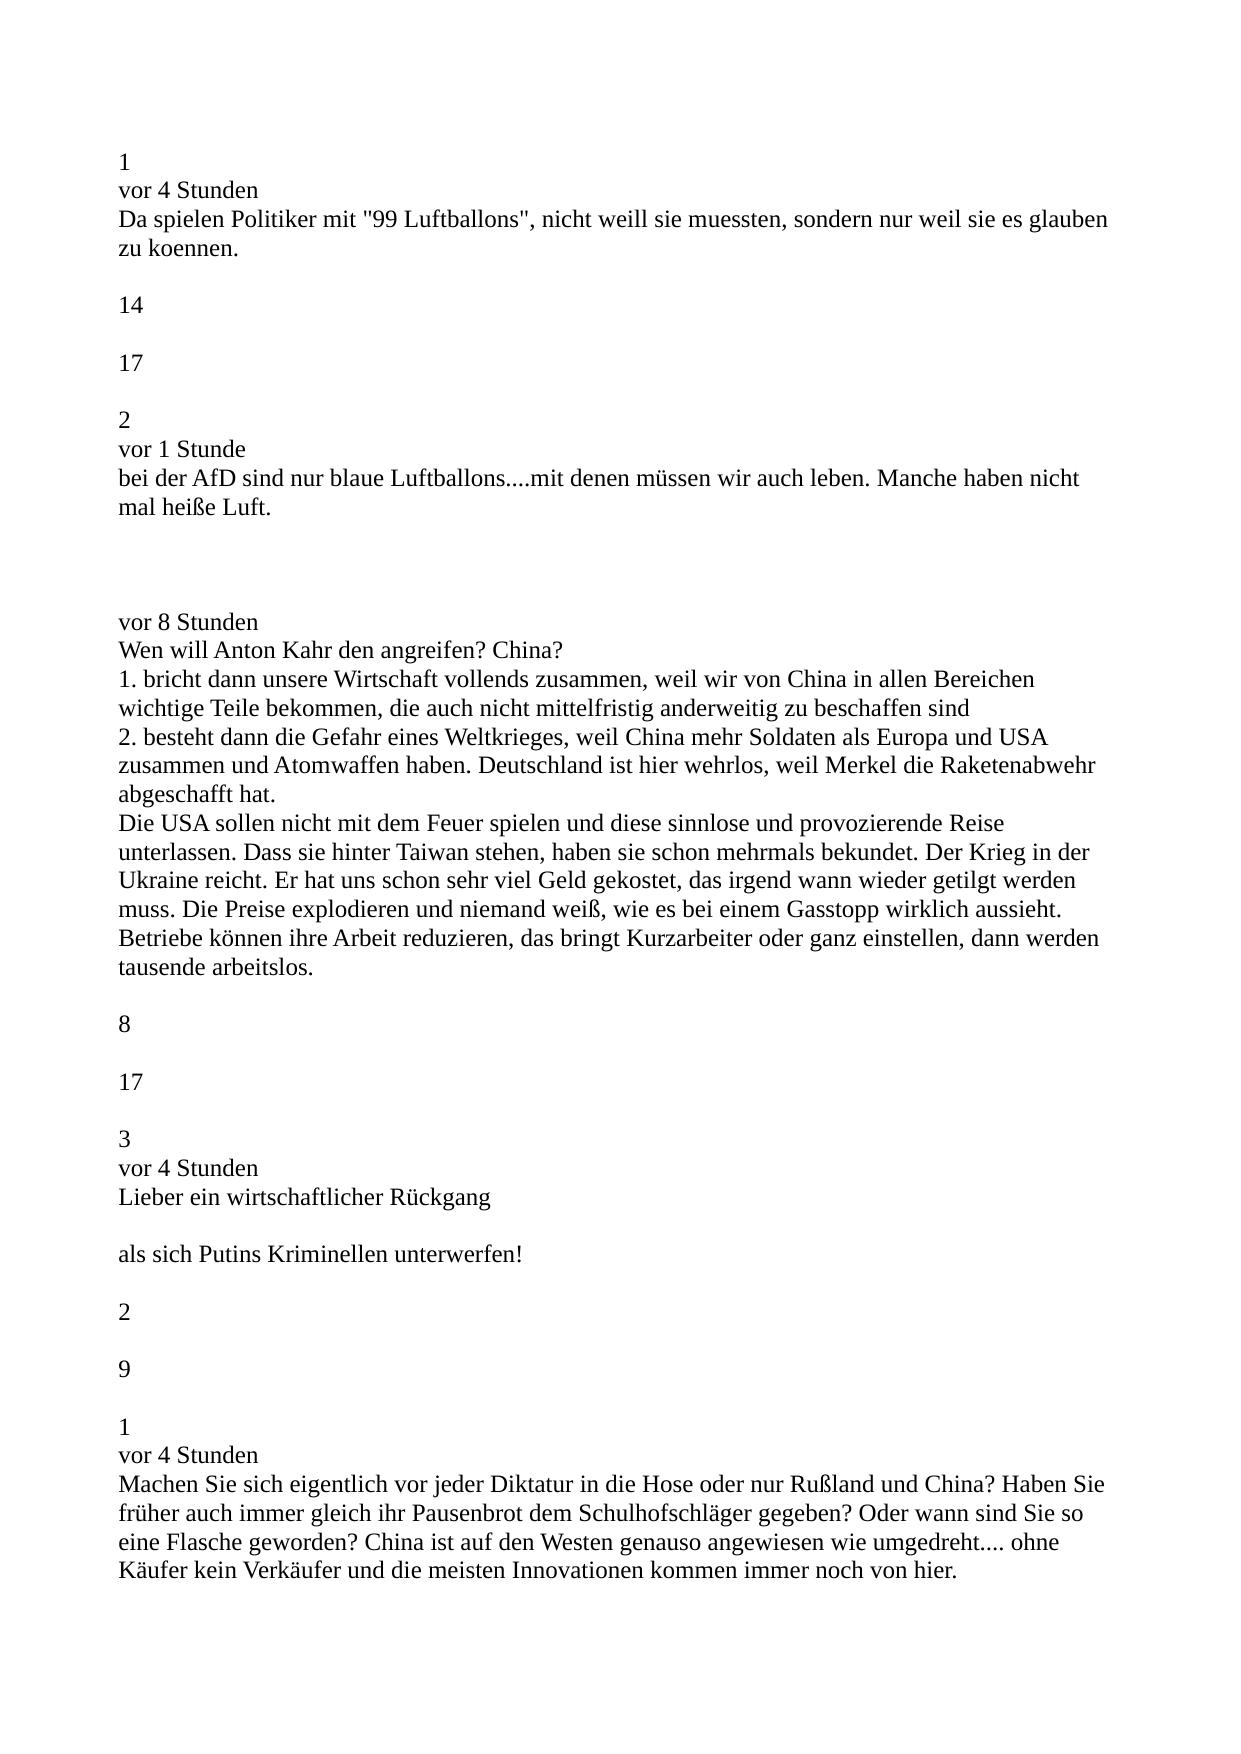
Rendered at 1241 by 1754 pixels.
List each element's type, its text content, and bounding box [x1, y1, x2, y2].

text vor 4 Stunden [118, 1153, 1122, 1182]
text Wen will Anton Kahr den angreifen? China? [118, 636, 1122, 664]
text Machen Sie sich eigentlich vor jeder Diktatur in die Hose oder nur Rußland und China? Haben Sie früher auch immer gleich ihr Pausenbrot dem Schulhofschläger gegeben? Oder wann sind Sie so eine Flasche geworden? China ist auf den Westen genauso angewiesen wie umgedreht.... ohne Käufer kein Verkäufer und die meisten Innovationen kommen immer noch von hier. [118, 1469, 1122, 1584]
text vor 8 Stunden [118, 607, 1122, 636]
text bei der AfD sind nur blaue Luftballons....mit denen müssen wir auch leben. Manche haben nicht mal heiße Luft. [118, 463, 1122, 521]
text 2 [118, 1297, 1122, 1326]
text 9 [118, 1354, 1122, 1383]
text Die USA sollen nicht mit dem Feuer spielen und diese sinnlose und provozierende Reise unterlassen. Dass sie hinter Taiwan stehen, haben sie schon mehrmals bekundet. Der Krieg in der Ukraine reicht. Er hat uns schon sehr viel Geld gekostet, das irgend wann wieder getilgt werden muss. Die Preise explodieren und niemand weiß, wie es bei einem Gasstopp wirklich aussieht. Betriebe können ihre Arbeit reduzieren, das bringt Kurzarbeiter oder ganz einstellen, dann werden tausende arbeitslos. [118, 808, 1122, 981]
text Da spielen Politiker mit "99 Luftballons", nicht weill sie muessten, sondern nur weil sie es glauben zu koennen. [118, 204, 1122, 262]
text 1 [118, 147, 1122, 176]
text 17 [118, 1067, 1122, 1096]
text 14 [118, 291, 1122, 319]
text 2. besteht dann die Gefahr eines Weltkrieges, weil China mehr Soldaten als Europa und USA zusammen und Atomwaffen haben. Deutschland ist hier wehrlos, weil Merkel die Raketenabwehr abgeschafft hat. [118, 722, 1122, 808]
text 2 [118, 406, 1122, 434]
text Lieber ein wirtschaftlicher Rückgang [118, 1182, 1122, 1211]
text vor 4 Stunden [118, 176, 1122, 204]
text vor 4 Stunden [118, 1441, 1122, 1469]
text vor 1 Stunde [118, 434, 1122, 463]
text 8 [118, 1009, 1122, 1038]
text als sich Putins Kriminellen unterwerfen! [118, 1239, 1122, 1268]
text 1. bricht dann unsere Wirtschaft vollends zusammen, weil wir von China in allen Bereichen wichtige Teile bekommen, die auch nicht mittelfristig anderweitig zu beschaffen sind [118, 664, 1122, 722]
text 17 [118, 348, 1122, 377]
text 1 [118, 1412, 1122, 1441]
text 3 [118, 1124, 1122, 1153]
